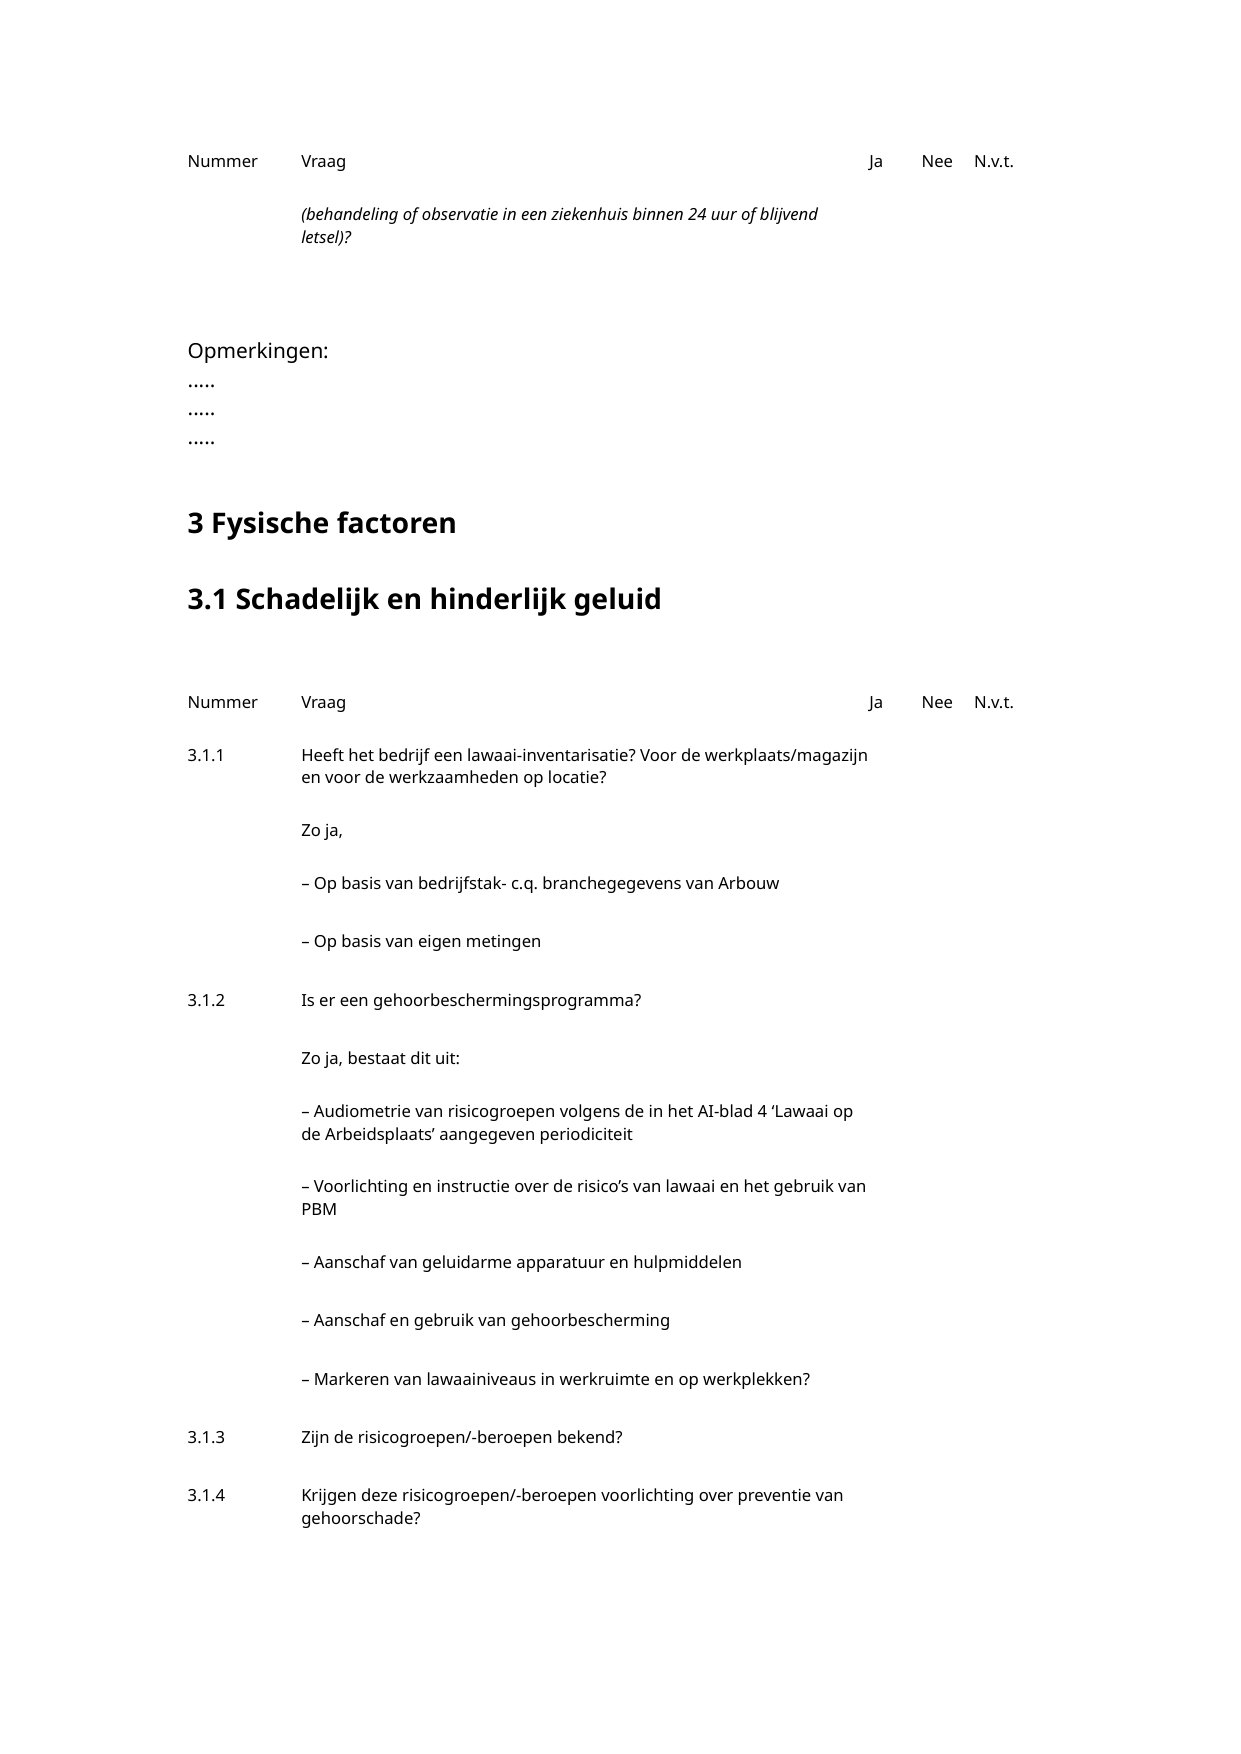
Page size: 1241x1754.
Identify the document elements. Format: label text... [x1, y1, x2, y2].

table_cell [921, 1309, 974, 1367]
table_header Ja [869, 150, 921, 203]
table_cell – Aanschaf en gebruik van gehoorbescherming [301, 1309, 869, 1367]
table_header Nummer [188, 150, 301, 203]
table_cell [188, 203, 301, 278]
table_cell – Op basis van eigen metingen [301, 930, 869, 988]
table_cell – Audiometrie van risicogroepen volgens de in het AI-blad 4 ‘Lawaai op de Arbeidsplaats’ aangegeven periodiciteit [301, 1099, 869, 1175]
subtitle 3.1 Schadelijk en hinderlijk geluid [187, 579, 1053, 618]
table_header Vraag [301, 691, 869, 743]
table_cell [869, 203, 921, 278]
table_cell 3.1.4 [188, 1484, 301, 1559]
text Opmerkingen: [187, 337, 1053, 365]
table_cell Krijgen deze risicogroepen/-beroepen voorlichting over preventie van gehoorschade? [301, 1484, 869, 1559]
table_cell [974, 930, 1053, 988]
subtitle 3 Fysische factoren [187, 503, 1053, 541]
table_cell 3.1.1 [188, 743, 301, 988]
table_header N.v.t. [974, 150, 1053, 203]
table_cell 3.1.2 [188, 988, 301, 1426]
table_cell [921, 988, 974, 1047]
table_cell [974, 871, 1053, 930]
text ..... [187, 393, 1053, 422]
table_cell [921, 1484, 974, 1559]
text ..... [187, 422, 1053, 450]
table_cell [869, 1250, 921, 1309]
table_cell [974, 1484, 1053, 1559]
table_cell [869, 1309, 921, 1367]
text ..... [187, 365, 1053, 393]
table_header Vraag [301, 150, 869, 203]
table_cell [921, 1426, 974, 1484]
table_cell – Voorlichting en instructie over de risico’s van lawaai en het gebruik van PBM [301, 1175, 869, 1250]
table_header Nee [921, 150, 974, 203]
table_cell [921, 743, 974, 819]
table_cell [869, 871, 921, 930]
table_cell [974, 1175, 1053, 1250]
table_cell Heeft het bedrijf een lawaai-inventarisatie? Voor de werkplaats/magazijn en voor de werkzaamheden op locatie? [301, 743, 869, 819]
table_cell [921, 203, 974, 278]
table_cell [921, 1175, 974, 1250]
table_header Nee [921, 691, 974, 743]
table_cell [921, 1099, 974, 1175]
table_cell – Aanschaf van geluidarme apparatuur en hulpmiddelen [301, 1250, 869, 1309]
table_cell [869, 988, 921, 1047]
table_cell [869, 1426, 921, 1484]
table_cell [921, 1367, 974, 1426]
table_cell [869, 1367, 921, 1426]
table_cell [974, 1309, 1053, 1367]
table_cell [921, 930, 974, 988]
table_cell Is er een gehoorbeschermingsprogramma? [301, 988, 869, 1047]
table_cell [869, 743, 921, 819]
table_header N.v.t. [974, 691, 1053, 743]
table_cell (behandeling of observatie in een ziekenhuis binnen 24 uur of blijvend letsel)? [301, 203, 869, 278]
table_cell Zo ja, [301, 819, 1053, 871]
table_cell [869, 930, 921, 988]
table_cell [921, 1250, 974, 1309]
table_cell [974, 1426, 1053, 1484]
table_cell [869, 1484, 921, 1559]
table_cell [974, 203, 1053, 278]
table_cell – Op basis van bedrijfstak- c.q. branchegegevens van Arbouw [301, 871, 869, 930]
table_cell [974, 988, 1053, 1047]
table_cell Zijn de risicogroepen/-beroepen bekend? [301, 1426, 869, 1484]
table_cell – Markeren van lawaainiveaus in werkruimte en op werkplekken? [301, 1367, 869, 1426]
table_cell [974, 1250, 1053, 1309]
table_header Nummer [188, 691, 301, 743]
table_cell [869, 1099, 921, 1175]
table_header Ja [869, 691, 921, 743]
table_cell [974, 743, 1053, 819]
table_cell 3.1.3 [188, 1426, 301, 1484]
table_cell [921, 871, 974, 930]
table_cell [974, 1099, 1053, 1175]
table_cell [869, 1175, 921, 1250]
table_cell Zo ja, bestaat dit uit: [301, 1047, 1053, 1099]
table_cell [974, 1367, 1053, 1426]
